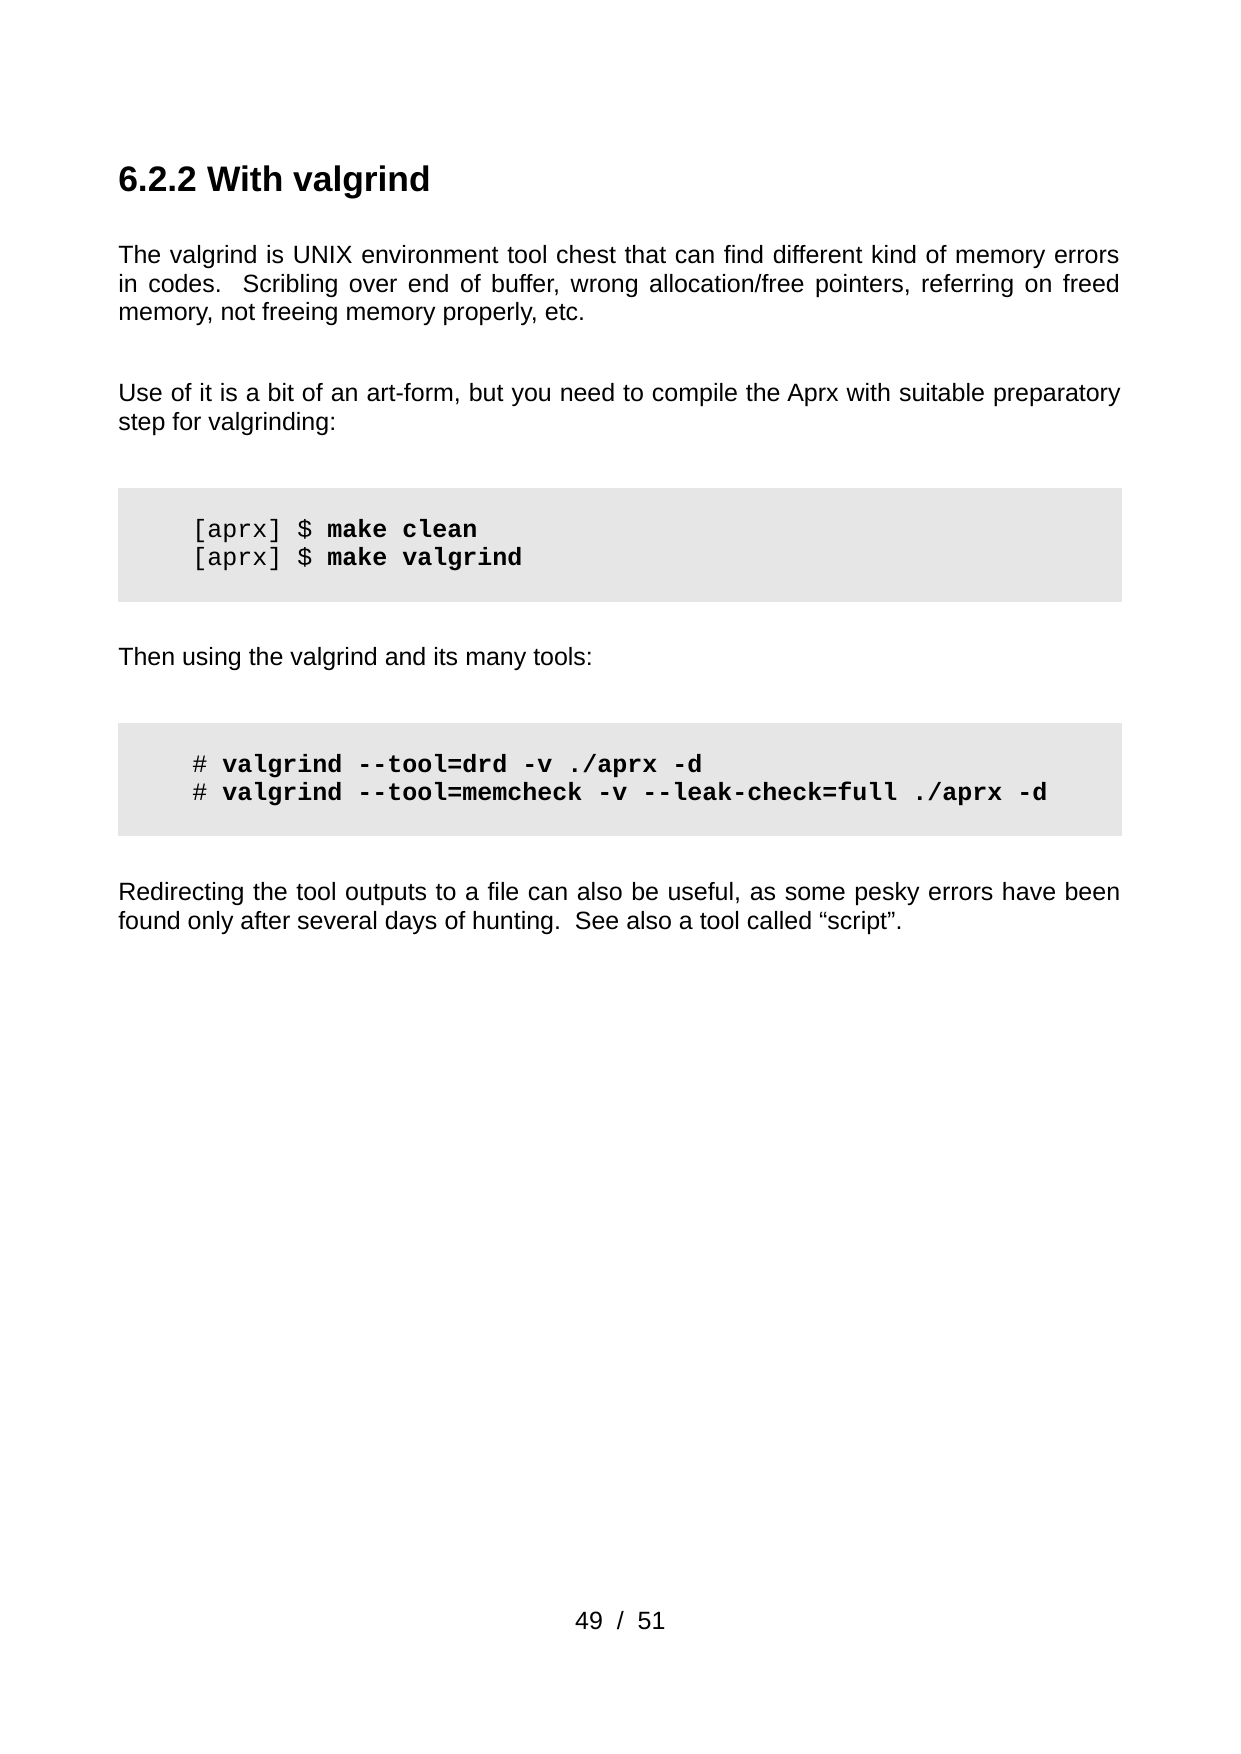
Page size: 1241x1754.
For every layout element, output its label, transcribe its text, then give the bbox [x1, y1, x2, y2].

text [aprx] $ make valgrind [118, 545, 1122, 573]
subtitle With valgrind [118, 159, 1122, 199]
text The valgrind is UNIX environment tool chest that can find different kind of memory errors in codes. Scribling over end of buffer, wrong allocation/free pointers, referring on freed memory, not freeing memory properly, etc. [118, 240, 1122, 326]
text Then using the valgrind and its many tools: [118, 642, 1122, 671]
text [aprx] $ make clean [118, 517, 1122, 545]
text # valgrind --tool=drd -v ./aprx -d [118, 751, 1122, 780]
text # valgrind --tool=memcheck -v --leak-check=full ./aprx -d [118, 780, 1122, 808]
text Use of it is a bit of an art-form, but you need to compile the Aprx with suitable preparatory step for valgrinding: [118, 378, 1122, 436]
text Redirecting the tool outputs to a file can also be useful, as some pesky errors have been found only after several days of hunting. See also a tool called “script”. [118, 877, 1122, 934]
